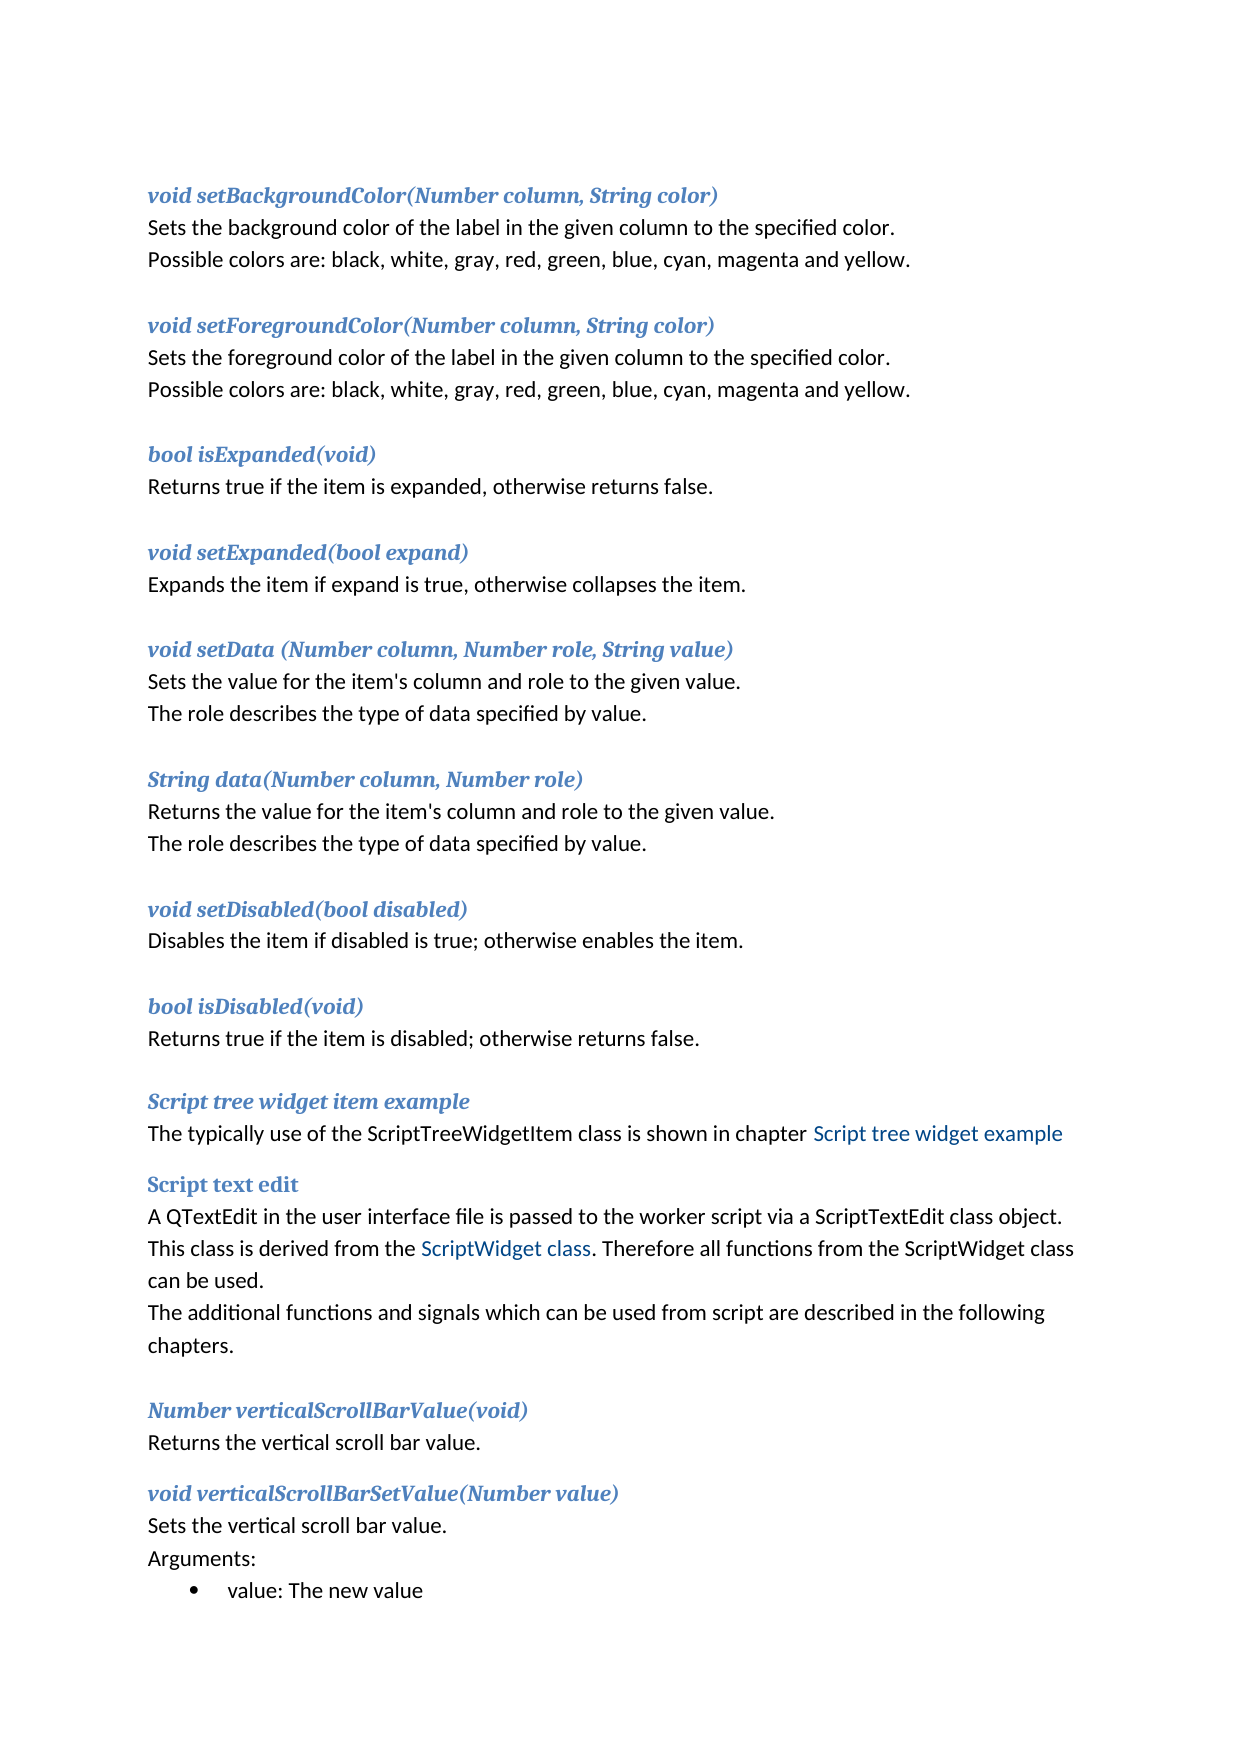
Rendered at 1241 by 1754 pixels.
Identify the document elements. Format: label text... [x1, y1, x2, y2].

subtitle bool isDisabled(void) [148, 994, 1093, 1020]
subtitle void verticalScrollBarSetValue(Number value) [148, 1481, 1093, 1508]
text Possible colors are: black, white, gray, red, green, blue, cyan, magenta and yellow. [148, 245, 1093, 273]
subtitle void setBackgroundColor(Number column, String color) [148, 183, 1093, 209]
subtitle void setExpanded(bool expand) [148, 539, 1093, 566]
subtitle String data(Number column, Number role) [148, 767, 1093, 793]
text Returns the vertical scroll bar value. [148, 1428, 1093, 1456]
text This class is derived from the ScriptWidget class. Therefore all functions from the ScriptWidget class can be used. [148, 1234, 1093, 1294]
text The role describes the type of data specified by value. [148, 699, 1093, 727]
text Sets the background color of the label in the given column to the specified color. [148, 213, 1093, 241]
subtitle Script tree widget item example [148, 1088, 1093, 1115]
text Sets the foreground color of the label in the given column to the specified color. [148, 343, 1093, 371]
text A QTextEdit in the user interface file is passed to the worker script via a ScriptTextEdit class object. [148, 1202, 1093, 1230]
subtitle bool isExpanded(void) [148, 442, 1093, 468]
text Possible colors are: black, white, gray, red, green, blue, cyan, magenta and yellow. [148, 375, 1093, 403]
text The role describes the type of data specified by value. [148, 829, 1093, 857]
text Expands the item if expand is true, otherwise collapses the item. [148, 570, 1093, 598]
text Arguments: [148, 1544, 1093, 1572]
text Returns the value for the item's column and role to the given value. [148, 797, 1093, 825]
text Disables the item if disabled is true; otherwise enables the item. [148, 927, 1093, 955]
subtitle Number verticalScrollBarValue(void) [148, 1398, 1093, 1424]
text Sets the vertical scroll bar value. [148, 1511, 1093, 1539]
subtitle void setDisabled(bool disabled) [148, 896, 1093, 923]
subtitle void setForegroundColor(Number column, String color) [148, 312, 1093, 339]
text The additional functions and signals which can be used from script are described in the following chapters. [148, 1298, 1093, 1359]
subtitle void setData (Number column, Number role, String value) [148, 637, 1093, 663]
subtitle Script text edit [148, 1172, 1093, 1198]
text Sets the value for the item's column and role to the given value. [148, 667, 1093, 695]
text The typically use of the ScriptTreeWidgetItem class is shown in chapter Script tree widget example [148, 1119, 1093, 1147]
list value: The new value [190, 1576, 1093, 1604]
text Returns true if the item is expanded, otherwise returns false. [148, 472, 1093, 500]
text Returns true if the item is disabled; otherwise returns false. [148, 1024, 1093, 1052]
